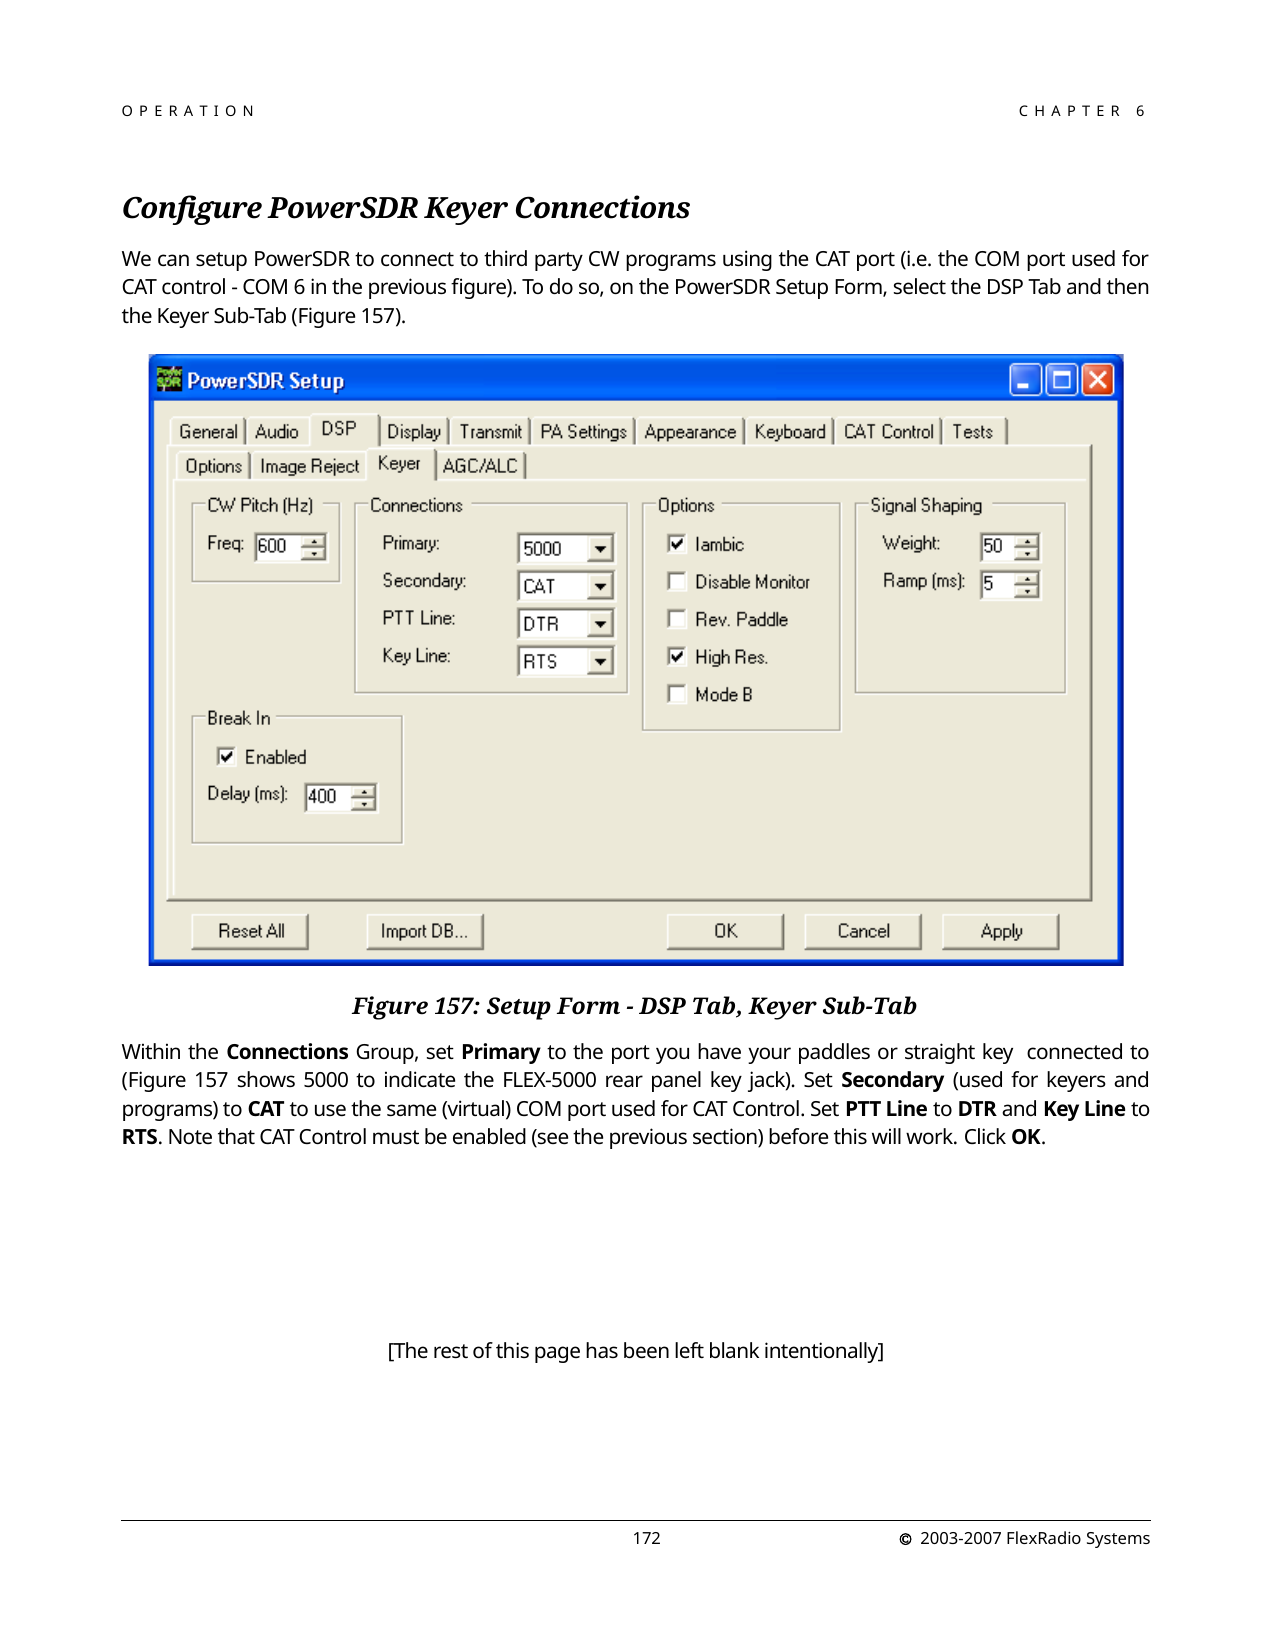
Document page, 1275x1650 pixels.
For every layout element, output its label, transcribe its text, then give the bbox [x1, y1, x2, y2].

text We can setup PowerSDR to connect to third party CW programs using the CAT port (i.e. the COM port used for CAT control - COM 6 in the previous figure). To do so, on the PowerSDR Setup Form, select the DSP Tab and then the Keyer Sub-Tab (Figure 157). [121, 244, 1151, 329]
text Figure 157: Setup Form - DSP Tab, Keyer Sub-Tab [121, 990, 1151, 1021]
picture [148, 354, 1124, 966]
text [The rest of this page has been left blank intentionally] [121, 1336, 1151, 1364]
subtitle Configure PowerSDR Keyer Connections [121, 187, 1151, 227]
text Within the Connections Group, set Primary to the port you have your paddles or straight key connected to (Figure 157 shows 5000 to indicate the FLEX-5000 rear panel key jack). Set Secondary (used for keyers and programs) to CAT to use the same (virtual) COM port used for CAT Control. Set PTT Line to DTR and Key Line to RTS. Note that CAT Control must be enabled (see the previous section) before this will work. Click OK. [121, 1037, 1151, 1151]
